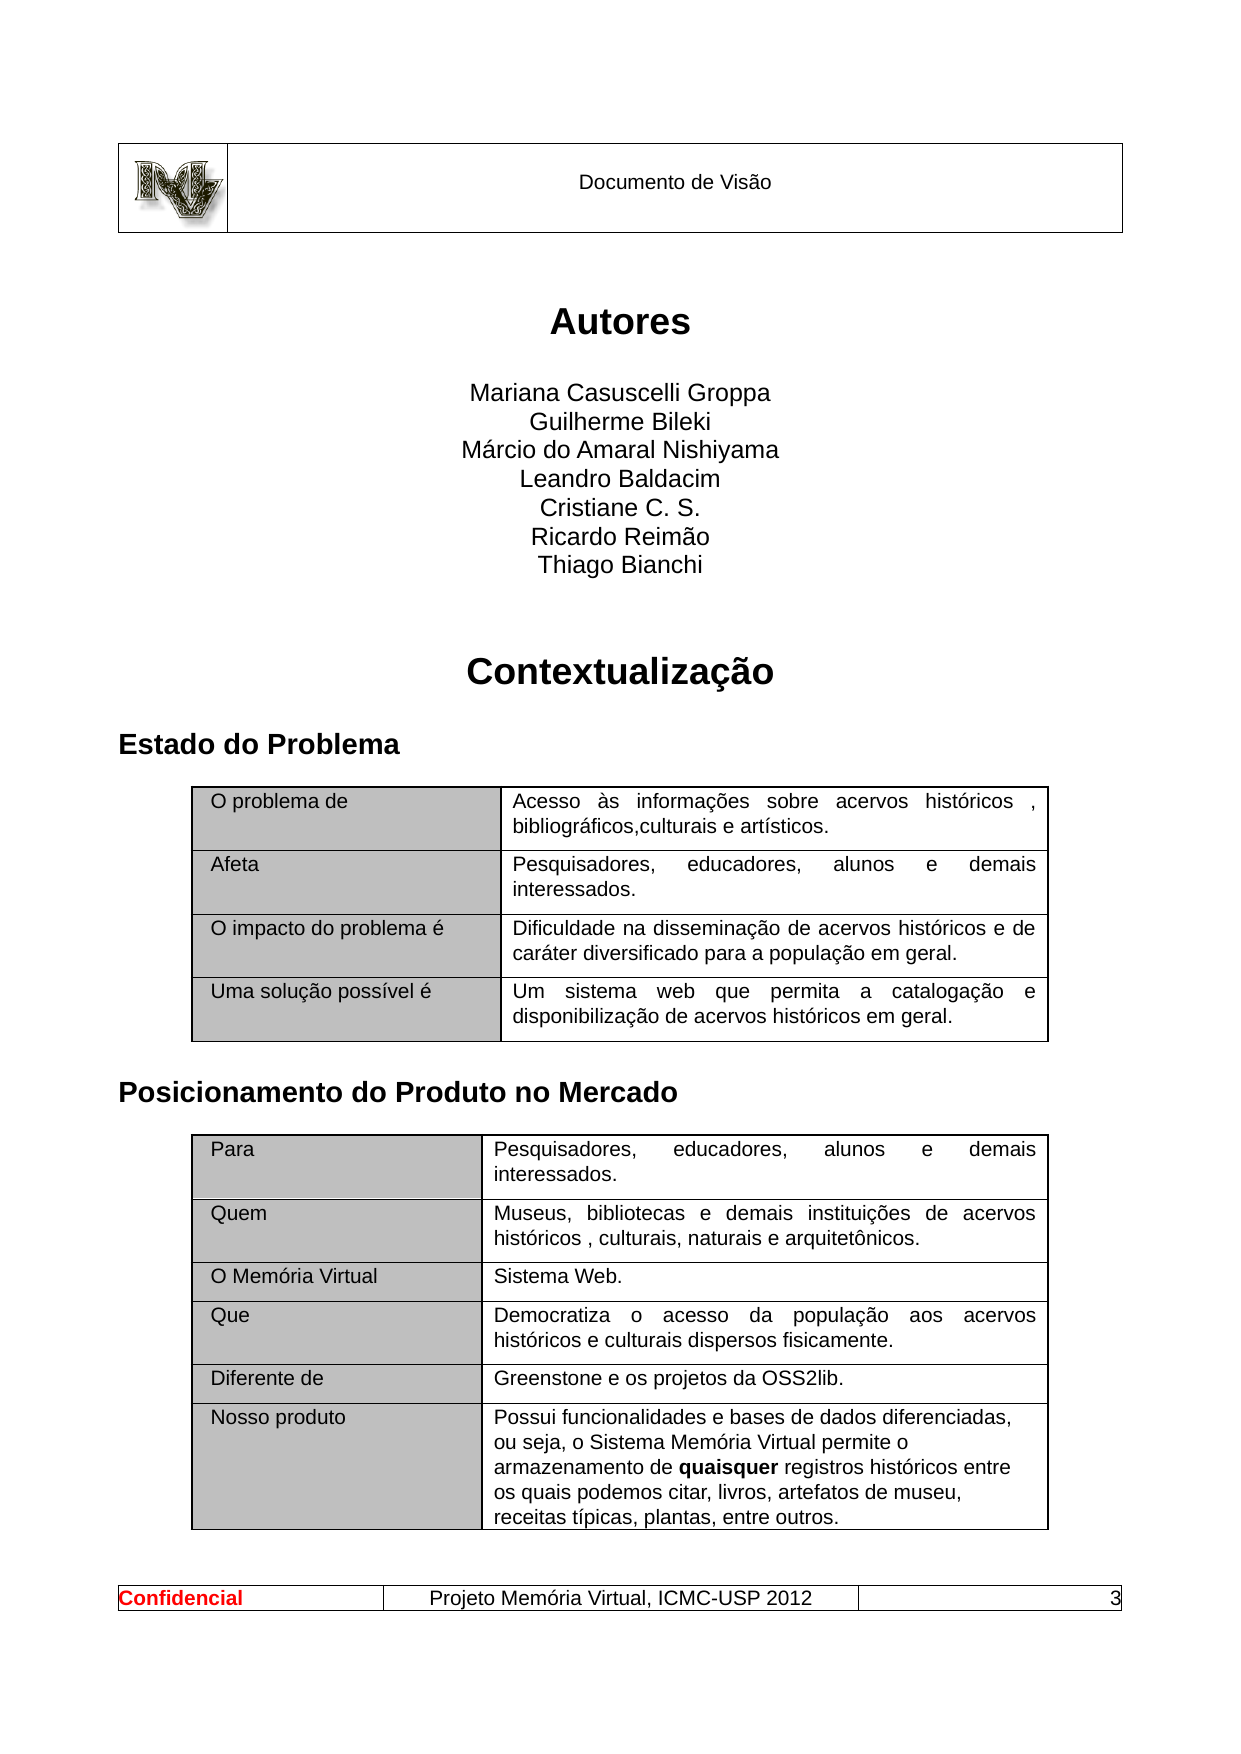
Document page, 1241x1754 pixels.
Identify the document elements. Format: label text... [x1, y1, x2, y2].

subtitle Autores [118, 299, 1122, 343]
picture [129, 148, 226, 232]
text Cristiane C. S. [118, 493, 1122, 521]
subtitle Estado do Problema [118, 727, 1122, 761]
table_cell Uma solução possível é [193, 978, 500, 1041]
table_cell O Memória Virtual [193, 1263, 481, 1301]
text Ricardo Reimão [118, 521, 1122, 550]
table_cell Que [193, 1302, 481, 1364]
table_cell Nosso produto [193, 1404, 481, 1529]
table_cell Possui funcionalidades e bases de dados diferenciadas, ou seja, o Sistema Memória Virtual permite o armazenamento de quaisquer registros históricos entre os quais podemos citar, livros, artefatos de museu, receitas típicas, plantas, entre outros. [483, 1404, 1047, 1529]
text Leandro Baldacim [118, 464, 1122, 493]
table_cell Greenstone e os projetos da OSS2lib. [483, 1365, 1047, 1403]
subtitle Posicionamento do Produto no Mercado [118, 1075, 1122, 1109]
table_header O problema de [193, 788, 500, 850]
table_cell Afeta [193, 851, 500, 914]
table_cell Sistema Web. [483, 1263, 1047, 1301]
table_header Acesso às informações sobre acervos históricos , bibliográficos,culturais e artísticos. [502, 788, 1047, 850]
table_header Pesquisadores, educadores, alunos e demais interessados. [483, 1136, 1047, 1198]
text Thiago Bianchi [118, 550, 1122, 579]
table_cell O impacto do problema é [193, 915, 500, 977]
table_cell Pesquisadores, educadores, alunos e demais interessados. [502, 851, 1047, 914]
text Márcio do Amaral Nishiyama [118, 435, 1122, 464]
table_cell Museus, bibliotecas e demais instituições de acervos históricos , culturais, naturais e arquitetônicos. [483, 1200, 1047, 1262]
table_cell Diferente de [193, 1365, 481, 1403]
text Mariana Casuscelli Groppa [118, 378, 1122, 406]
subtitle Contextualização [118, 649, 1122, 692]
table_cell Dificuldade na disseminação de acervos históricos e de caráter diversificado para a população em geral. [502, 915, 1047, 977]
text Guilherme Bileki [118, 406, 1122, 435]
table_header Para [193, 1136, 481, 1198]
table_cell Um sistema web que permita a catalogação e disponibilização de acervos históricos em geral. [502, 978, 1047, 1041]
table_cell Quem [193, 1200, 481, 1262]
table_cell Democratiza o acesso da população aos acervos históricos e culturais dispersos fisicamente. [483, 1302, 1047, 1364]
